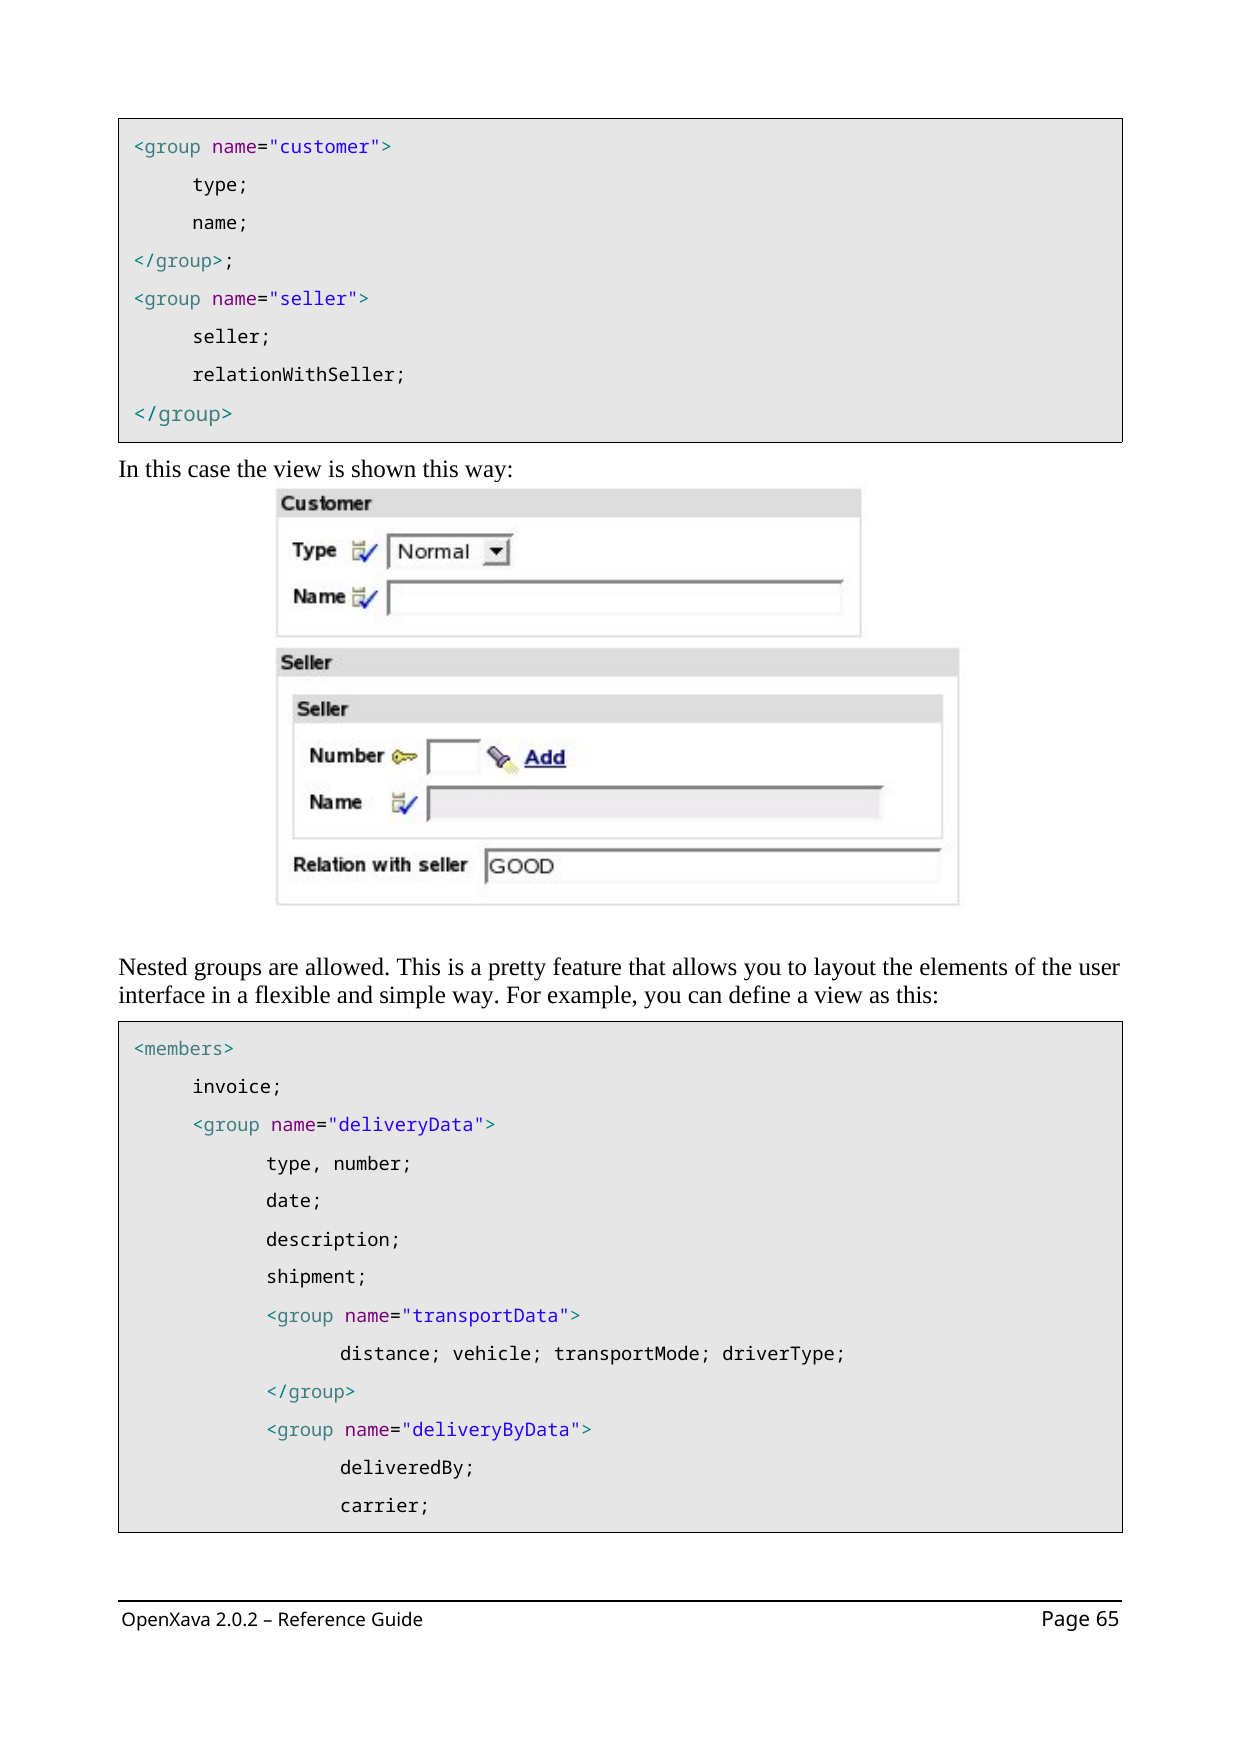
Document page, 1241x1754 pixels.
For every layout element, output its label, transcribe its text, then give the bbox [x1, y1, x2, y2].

text In this case the view is shown this way: [118, 455, 1122, 482]
text seller; [119, 308, 1122, 346]
text <group name="seller"> [119, 270, 1122, 308]
text relationWithSeller; [119, 346, 1122, 384]
text type; [119, 156, 1122, 194]
text <group name="deliveryByData"> [119, 1401, 1122, 1439]
text deliveredBy; [119, 1439, 1122, 1477]
text invoice; [119, 1059, 1122, 1097]
text <group name="customer"> [119, 119, 1122, 156]
text name; [119, 194, 1122, 232]
text <members> [119, 1022, 1122, 1059]
text type, number; [119, 1135, 1122, 1173]
text date; [119, 1173, 1122, 1211]
text </group> [119, 384, 1122, 442]
text </group>; [119, 232, 1122, 270]
text description; [119, 1211, 1122, 1249]
picture [273, 482, 967, 913]
text <group name="transportData"> [119, 1287, 1122, 1325]
text </group> [119, 1363, 1122, 1401]
text distance; vehicle; transportMode; driverType; [119, 1325, 1122, 1363]
text Nested groups are allowed. This is a pretty feature that allows you to layout the elements of the user interface in a flexible and simple way. For example, you can define a view as this: [118, 953, 1122, 1008]
text shipment; [119, 1249, 1122, 1287]
text carrier; [119, 1477, 1122, 1532]
text <group name="deliveryData"> [119, 1097, 1122, 1135]
